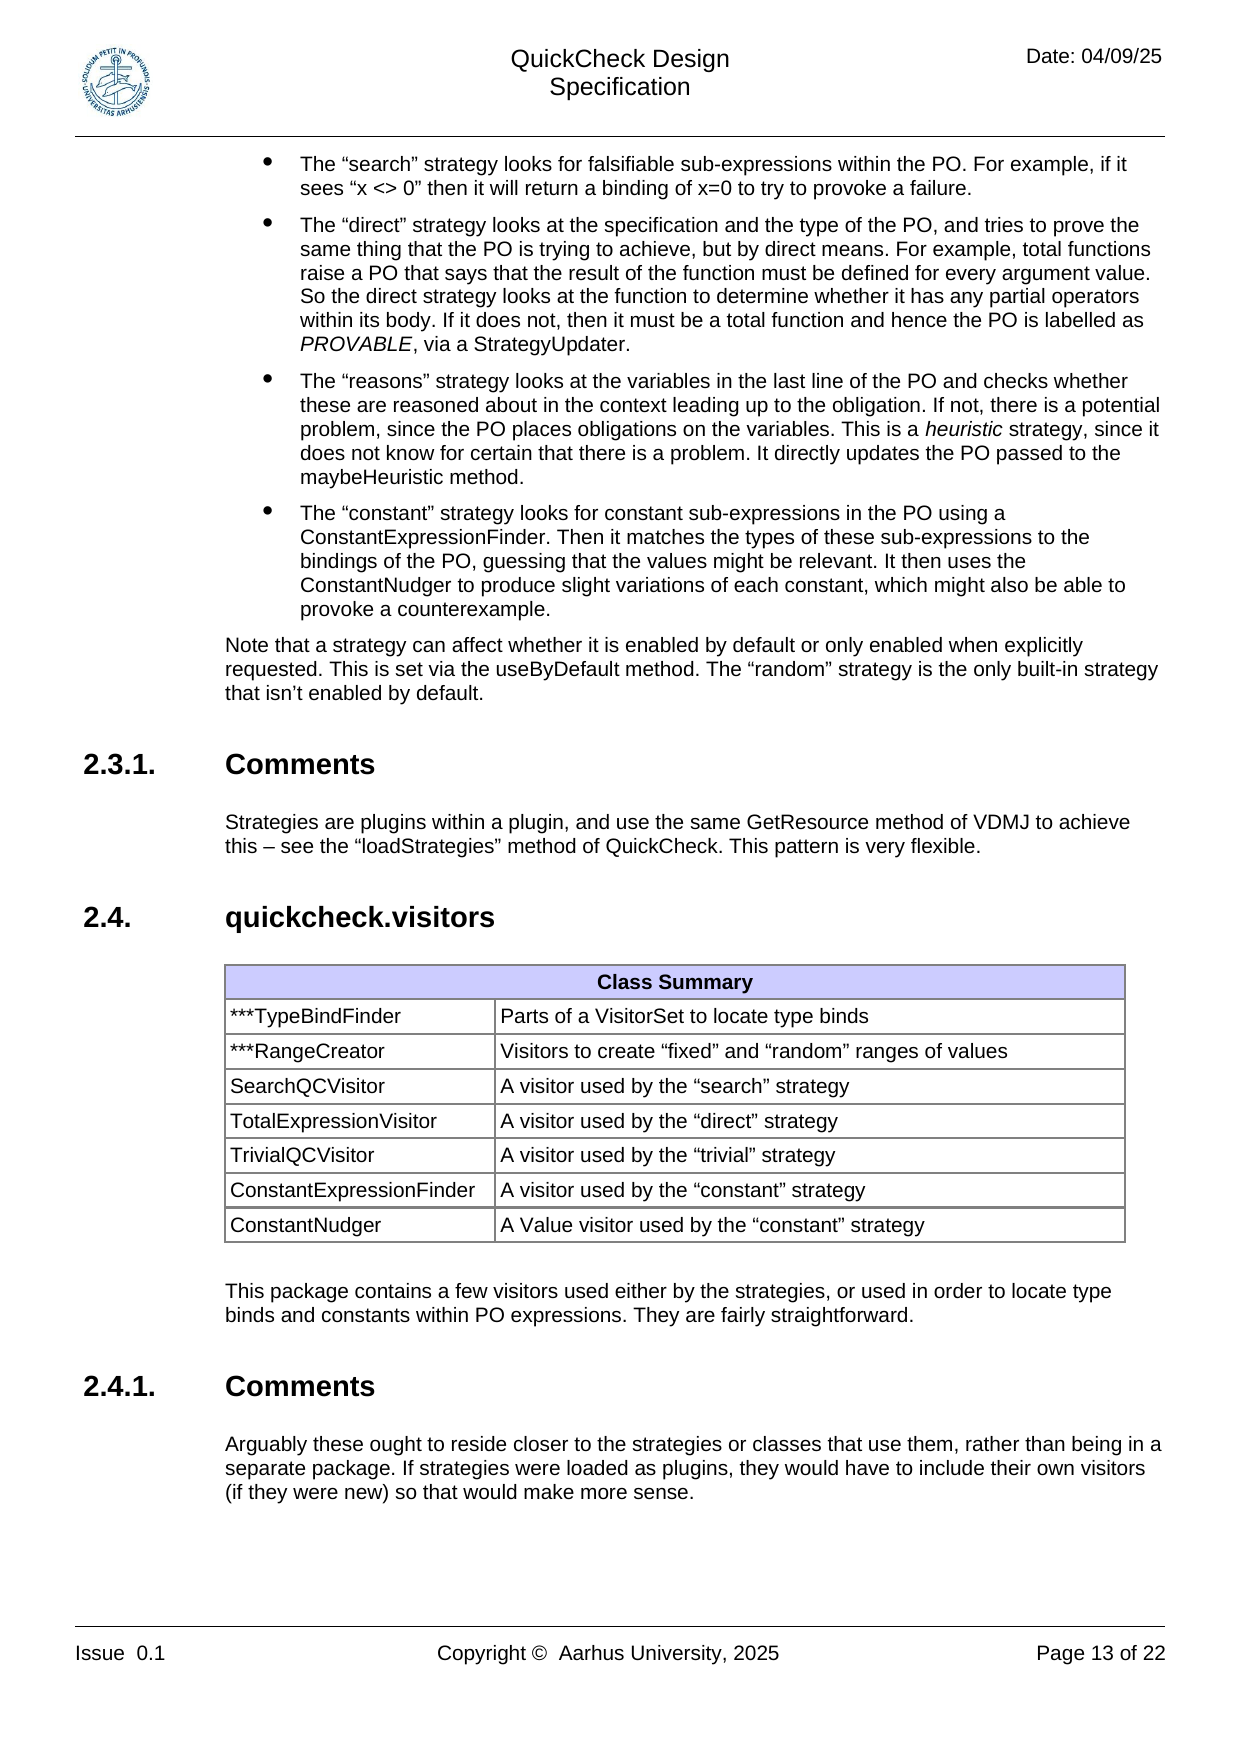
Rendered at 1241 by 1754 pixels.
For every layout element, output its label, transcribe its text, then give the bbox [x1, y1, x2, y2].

table_cell SearchQCVisitor [226, 1070, 494, 1102]
table_cell A visitor used by the “constant” strategy [496, 1174, 1124, 1206]
subtitle Comments [75, 748, 1165, 781]
table_cell ***RangeCreator [226, 1035, 494, 1068]
table_cell TrivialQCVisitor [226, 1139, 494, 1172]
table_cell A visitor used by the “direct” strategy [496, 1105, 1124, 1137]
table_cell Visitors to create “fixed” and “random” ranges of values [496, 1035, 1124, 1068]
subtitle Comments [75, 1370, 1165, 1403]
text This package contains a few visitors used either by the strategies, or used in order to locate type binds and constants within PO expressions. They are fairly straightforward. [225, 1280, 1165, 1328]
table_cell A visitor used by the “search” strategy [496, 1070, 1124, 1102]
subtitle quickcheck.visitors [75, 901, 1165, 934]
table_cell Parts of a VisitorSet to locate type binds [496, 1000, 1124, 1033]
text Strategies are plugins within a plugin, and use the same GetResource method of VDMJ to achieve this – see the “loadStrategies” method of QuickCheck. This pattern is very flexible. [225, 811, 1165, 858]
text Arguably these ought to reside closer to the strategies or classes that use them, rather than being in a separate package. If strategies were loaded as plugins, they would have to include their own visitors (if they were new) so that would make more sense. [225, 1433, 1165, 1504]
list The “reasons” strategy looks at the variables in the last line of the PO and checks whether these are reasoned about in the context leading up to the obligation. If not, there is a potential problem, since the PO places obligations on the variables. This is a heuristic strategy, since it does not know for certain that there is a problem. It directly updates the PO passed to the maybeHeuristic method. [262, 369, 1165, 489]
list The “search” strategy looks for falsifiable sub-expressions within the PO. For example, if it sees “x <> 0” then it will return a binding of x=0 to try to provoke a failure. [262, 152, 1165, 200]
list The “constant” strategy looks for constant sub-expressions in the PO using a ConstantExpressionFinder. Then it matches the types of these sub-expressions to the bindings of the PO, guessing that the values might be relevant. It then uses the ConstantNudger to produce slight variations of each constant, which might also be able to provoke a counterexample. [262, 501, 1165, 621]
table_cell ConstantNudger [226, 1209, 494, 1241]
table_cell A visitor used by the “trivial” strategy [496, 1139, 1124, 1172]
table_cell ***TypeBindFinder [226, 1000, 494, 1033]
table_cell TotalExpressionVisitor [226, 1105, 494, 1137]
table_header Class Summary [226, 966, 1124, 998]
list The “direct” strategy looks at the specification and the type of the PO, and tries to prove the same thing that the PO is trying to achieve, but by direct means. For example, total functions raise a PO that says that the result of the function must be defined for every argument value. So the direct strategy looks at the function to determine whether it has any partial operators within its body. If it does not, then it must be a total function and hence the PO is labelled as PROVABLE, via a StrategyUpdater. [262, 213, 1165, 357]
table_cell A Value visitor used by the “constant” strategy [496, 1209, 1124, 1241]
table_cell ConstantExpressionFinder [226, 1174, 494, 1206]
text Note that a strategy can affect whether it is enabled by default or only enabled when explicitly requested. This is set via the useByDefault method. The “random” strategy is the only built-in strategy that isn’t enabled by default. [225, 634, 1165, 706]
picture [78, 44, 153, 120]
